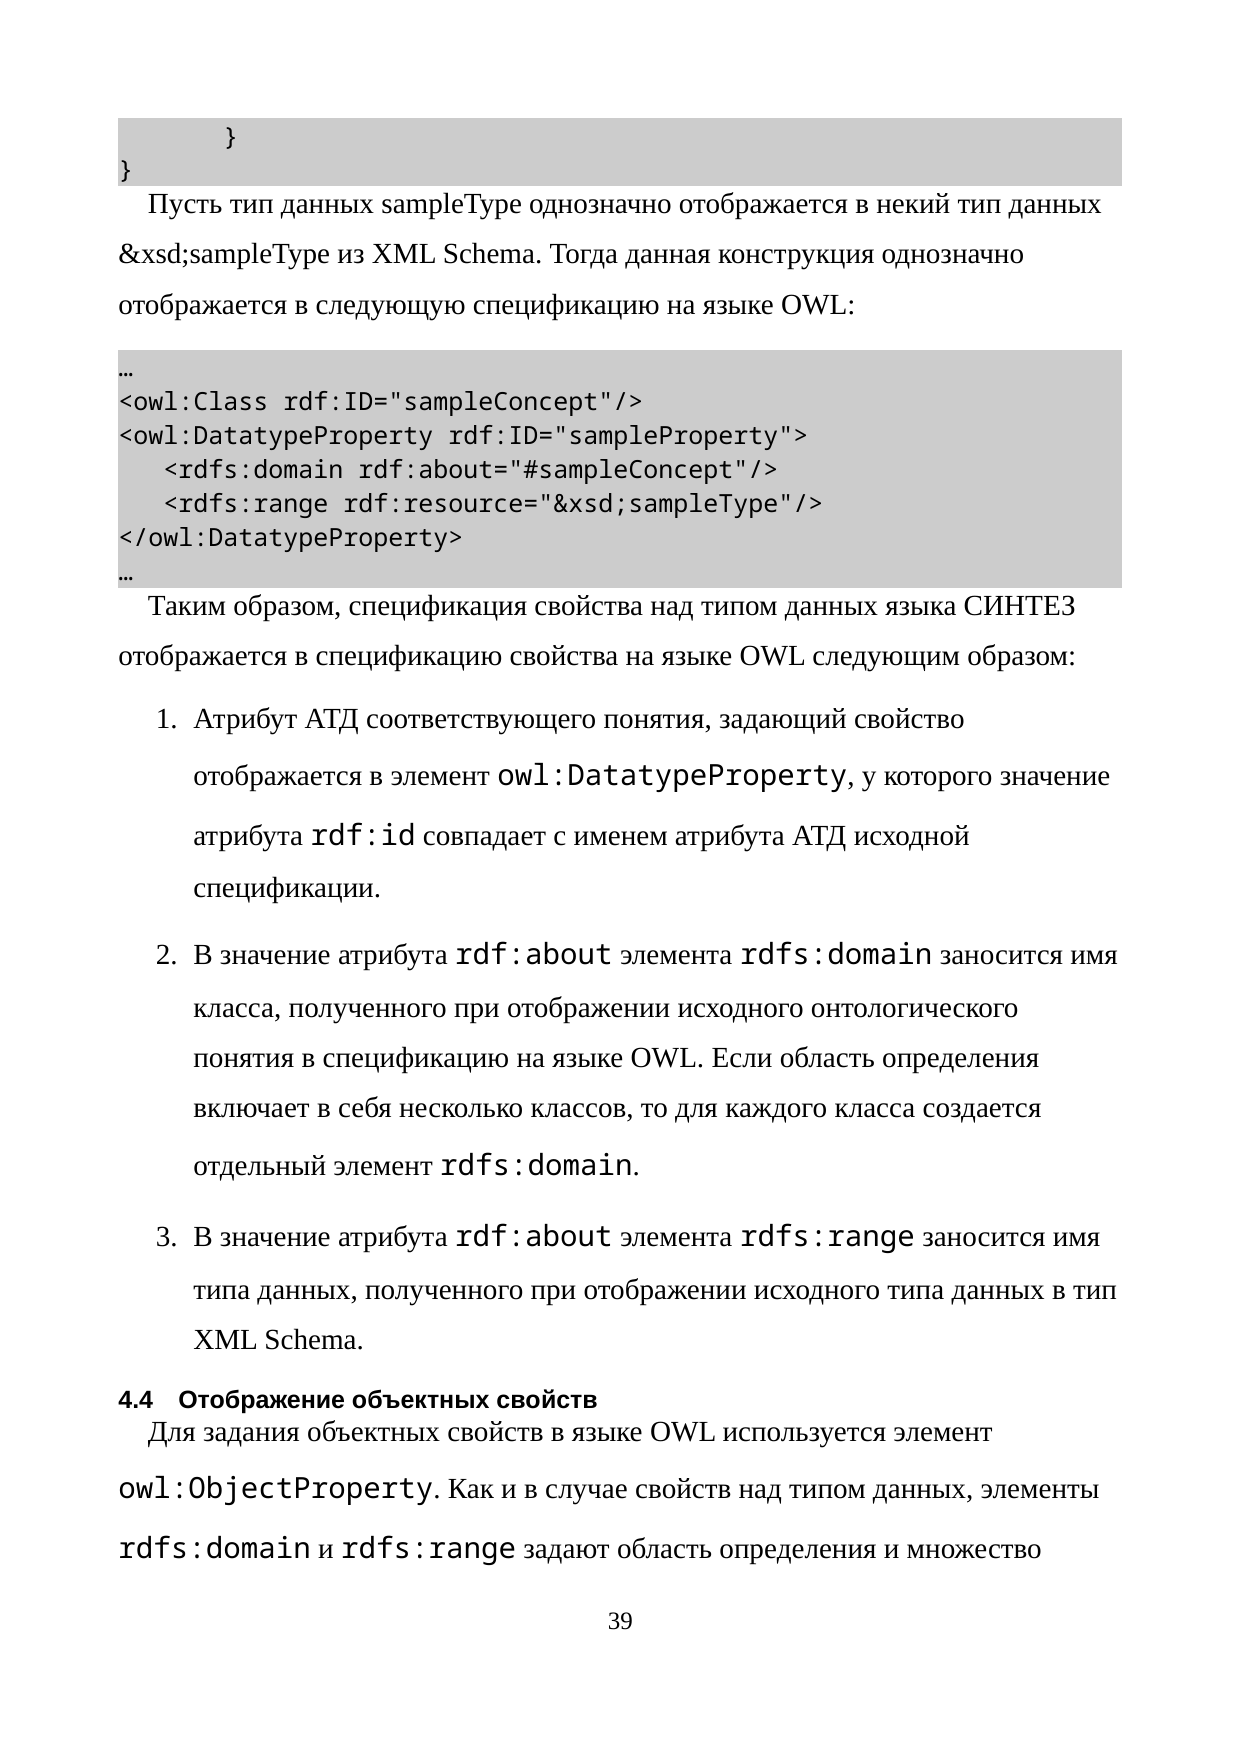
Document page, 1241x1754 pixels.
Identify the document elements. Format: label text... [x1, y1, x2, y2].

list В значение атрибута rdf:about элемента rdfs:domain заносится имя класса, полученного при отображении исходного онтологического понятия в спецификацию на языке OWL. Если область определения включает в себя несколько классов, то для каждого класса создается отдельный элемент rdfs:domain. [156, 933, 1122, 1183]
text Таким образом, спецификация свойства над типом данных языка СИНТЕЗ отображается в спецификацию свойства на языке OWL следующим образом: [118, 588, 1122, 672]
text … [118, 350, 1122, 384]
text Пусть тип данных sampleType однозначно отображается в некий тип данных &xsd;sampleType из XML Schema. Тогда данная конструкция однозначно отображается в следующую спецификацию на языке OWL: [118, 186, 1122, 320]
list В значение атрибута rdf:about элемента rdfs:range заносится имя типа данных, полученного при отображении исходного типа данных в тип XML Schema. [156, 1216, 1122, 1356]
text } } [118, 118, 1122, 186]
list Атрибут АТД соответствующего понятия, задающий свойство отображается в элемент owl:DatatypeProperty, у которого значение атрибута rdf:id совпадает с именем атрибута АТД исходной спецификации. [156, 701, 1122, 904]
subtitle Отображение объектных свойств [118, 1385, 1122, 1414]
text <owl:Class rdf:ID="sampleConcept"/> <owl:DatatypeProperty rdf:ID="sampleProperty"> <rdfs:domain rdf:about="#sampleConcept"/> <rdfs:range rdf:resource="&xsd;sampleType"/> </owl:DatatypeProperty> … [118, 384, 1122, 588]
text Для задания объектных свойств в языке OWL используется элемент owl:ObjectProperty. Как и в случае свойств над типом данных, элементы rdfs:domain и rdfs:range задают область определения и множество [118, 1414, 1122, 1567]
